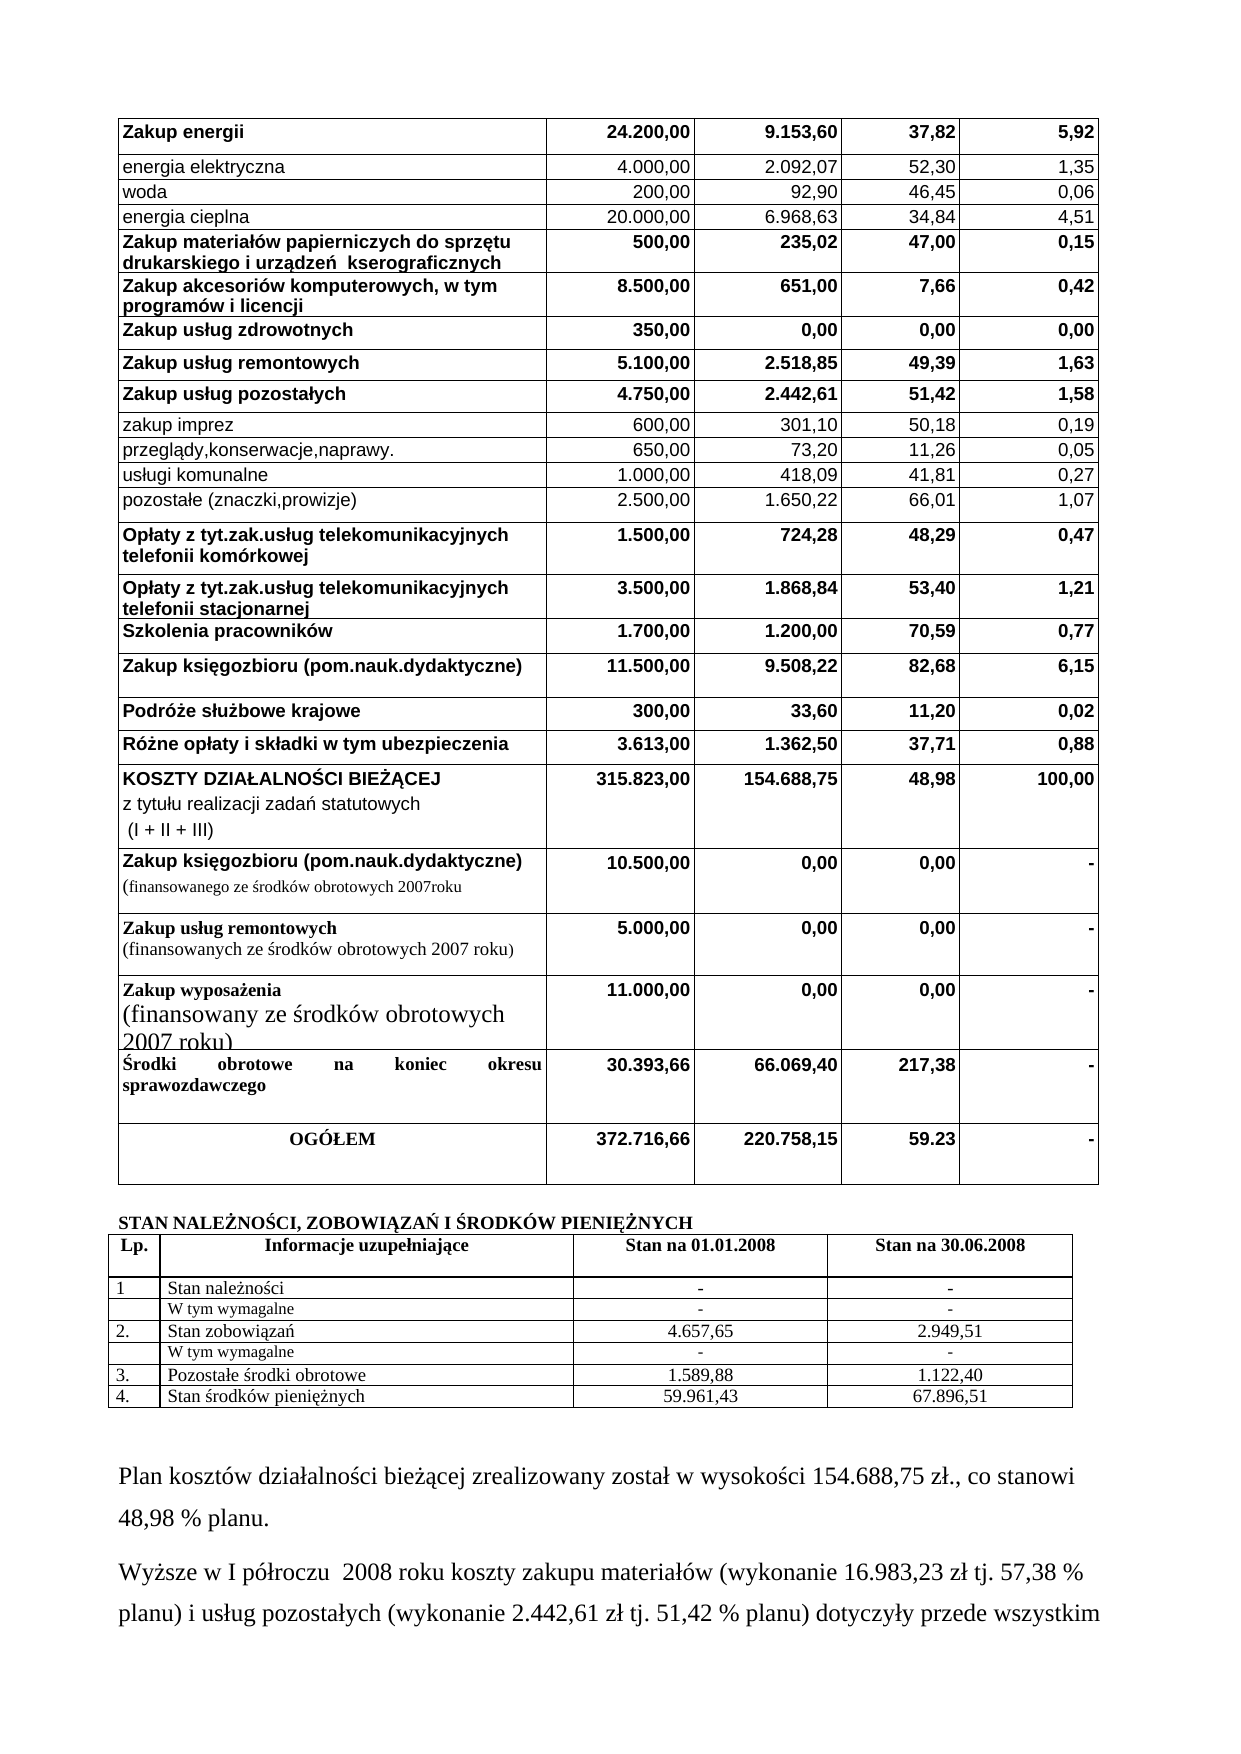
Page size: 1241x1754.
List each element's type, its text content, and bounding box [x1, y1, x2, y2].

table_cell 100,00 [960, 765, 1098, 847]
table_cell 1.362,50 [695, 731, 841, 763]
table_cell 0,00 [842, 914, 959, 974]
table_cell Stan zobowiązań [161, 1321, 573, 1342]
table_cell 3.500,00 [547, 575, 694, 618]
table_cell 52,30 [842, 155, 959, 178]
table_cell 0,02 [960, 698, 1098, 730]
table_cell - [828, 1299, 1072, 1320]
table_cell 59.23 [842, 1124, 959, 1184]
table_cell 0,19 [960, 413, 1098, 437]
table_cell [109, 1343, 159, 1363]
table_cell 1 [109, 1278, 159, 1298]
table_header Stan na 01.01.2008 [574, 1235, 827, 1276]
table_cell Różne opłaty i składki w tym ubezpieczenia [119, 731, 546, 763]
table_cell Opłaty z tyt.zak.usług telekomunikacyjnych telefonii stacjonarnej [119, 575, 546, 618]
table_cell 300,00 [547, 698, 694, 730]
table_cell 1,35 [960, 155, 1098, 178]
table_cell 48,98 [842, 765, 959, 847]
table_cell 51,42 [842, 381, 959, 412]
table_cell 0,00 [695, 976, 841, 1049]
table_cell 350,00 [547, 317, 694, 349]
table_cell 48,29 [842, 523, 959, 574]
table_cell 0,00 [695, 914, 841, 974]
text Wyższe w I półroczu 2008 roku koszty zakupu materiałów (wykonanie 16.983,23 zł tj. 57,38 % planu) i usług pozostałych (wykonanie 2.442,61 zł tj. 51,42 % planu) dotyczyły przede wszystkim [118, 1558, 1122, 1627]
table_cell 0,42 [960, 273, 1098, 316]
table_cell 217,38 [842, 1050, 959, 1123]
table_cell 2.500,00 [547, 488, 694, 522]
table_cell 600,00 [547, 413, 694, 437]
table_cell energia elektryczna [119, 155, 546, 178]
table_cell Zakup wyposażenia (finansowany ze środków obrotowych 2007 roku) [119, 976, 546, 1049]
table_cell 49,39 [842, 350, 959, 380]
table_cell Zakup akcesoriów komputerowych, w tym programów i licencji [119, 273, 546, 316]
table_cell 4.750,00 [547, 381, 694, 412]
table_cell Środki obrotowe na koniec okresu sprawozdawczego [119, 1050, 546, 1123]
table_cell 10.500,00 [547, 849, 694, 912]
table_cell 37,82 [842, 119, 959, 153]
table_cell - [574, 1343, 827, 1363]
table_cell 724,28 [695, 523, 841, 574]
table_cell Stan środków pieniężnych [161, 1386, 573, 1407]
table_cell 5.000,00 [547, 914, 694, 974]
table_cell 1,21 [960, 575, 1098, 618]
table_cell 651,00 [695, 273, 841, 316]
table_cell 5.100,00 [547, 350, 694, 380]
table_cell 66,01 [842, 488, 959, 522]
table_cell 372.716,66 [547, 1124, 694, 1184]
table_cell - [828, 1343, 1072, 1363]
table_cell KOSZTY DZIAŁALNOŚCI BIEŻĄCEJ z tytułu realizacji zadań statutowych (I + II + III) [119, 765, 546, 847]
table_cell 4.000,00 [547, 155, 694, 178]
table_cell 50,18 [842, 413, 959, 437]
table_cell 301,10 [695, 413, 841, 437]
table_cell - [574, 1299, 827, 1320]
table_cell 6,15 [960, 654, 1098, 697]
table_cell 37,71 [842, 731, 959, 763]
table_cell Zakup usług remontowych (finansowanych ze środków obrotowych 2007 roku) [119, 914, 546, 974]
table_cell - [960, 976, 1098, 1049]
table_cell 0,00 [695, 317, 841, 349]
table_cell Zakup materiałów papierniczych do sprzętu drukarskiego i urządzeń kserograficznych [119, 230, 546, 272]
table_cell 0,06 [960, 180, 1098, 203]
table_cell 1.700,00 [547, 619, 694, 653]
table_cell 0,00 [842, 317, 959, 349]
table_cell przeglądy,konserwacje,naprawy. [119, 438, 546, 462]
table_cell Zakup energii [119, 119, 546, 153]
table_cell 1,07 [960, 488, 1098, 522]
table_cell usługi komunalne [119, 463, 546, 487]
table_cell 20.000,00 [547, 205, 694, 228]
table_cell 0,27 [960, 463, 1098, 487]
table_cell 4. [109, 1386, 159, 1407]
table_cell - [960, 1124, 1098, 1184]
table_cell 1,63 [960, 350, 1098, 380]
subtitle STAN NALEŻNOŚCI, ZOBOWIĄZAŃ I ŚRODKÓW PIENIĘŻNYCH [118, 1213, 1122, 1234]
table_cell 3. [109, 1365, 159, 1385]
table_cell 46,45 [842, 180, 959, 203]
table_cell 650,00 [547, 438, 694, 462]
table_cell 0,77 [960, 619, 1098, 653]
table_cell W tym wymagalne [161, 1343, 573, 1363]
table_cell Szkolenia pracowników [119, 619, 546, 653]
table_cell 47,00 [842, 230, 959, 272]
table_cell 9.153,60 [695, 119, 841, 153]
table_cell 1.200,00 [695, 619, 841, 653]
table_cell 24.200,00 [547, 119, 694, 153]
table_cell 7,66 [842, 273, 959, 316]
table_cell 11,20 [842, 698, 959, 730]
table_cell 8.500,00 [547, 273, 694, 316]
table_cell 11,26 [842, 438, 959, 462]
table_cell 82,68 [842, 654, 959, 697]
table_cell 1,58 [960, 381, 1098, 412]
table_cell 34,84 [842, 205, 959, 228]
table_cell - [574, 1278, 827, 1298]
table_header Stan na 30.06.2008 [828, 1235, 1072, 1276]
table_cell 11.500,00 [547, 654, 694, 697]
table_cell 0,05 [960, 438, 1098, 462]
table_cell 0,00 [695, 849, 841, 912]
table_cell 2. [109, 1321, 159, 1342]
table_cell 154.688,75 [695, 765, 841, 847]
table_cell Zakup usług pozostałych [119, 381, 546, 412]
table_cell Zakup usług zdrowotnych [119, 317, 546, 349]
table_cell 4.657,65 [574, 1321, 827, 1342]
table_cell 41,81 [842, 463, 959, 487]
table_cell 1.650,22 [695, 488, 841, 522]
table_cell 1.868,84 [695, 575, 841, 618]
table_cell 9.508,22 [695, 654, 841, 697]
table_cell Stan należności [161, 1278, 573, 1298]
table_cell 33,60 [695, 698, 841, 730]
table_cell 67.896,51 [828, 1386, 1072, 1407]
table_cell 73,20 [695, 438, 841, 462]
table_cell 0,15 [960, 230, 1098, 272]
table_cell Zakup księgozbioru (pom.nauk.dydaktyczne) [119, 654, 546, 697]
table_cell 11.000,00 [547, 976, 694, 1049]
table_cell 30.393,66 [547, 1050, 694, 1123]
table_cell 5,92 [960, 119, 1098, 153]
table_cell Zakup księgozbioru (pom.nauk.dydaktyczne) (finansowanego ze środków obrotowych 2007roku [119, 849, 546, 912]
table_cell Zakup usług remontowych [119, 350, 546, 380]
table_cell 2.092,07 [695, 155, 841, 178]
table_cell 315.823,00 [547, 765, 694, 847]
table_cell 1.589,88 [574, 1365, 827, 1385]
table_cell 235,02 [695, 230, 841, 272]
table_cell W tym wymagalne [161, 1299, 573, 1320]
table_cell 4,51 [960, 205, 1098, 228]
table_cell 500,00 [547, 230, 694, 272]
text Plan kosztów działalności bieżącej zrealizowany został w wysokości 154.688,75 zł., co stanowi 48,98 % planu. [118, 1462, 1122, 1531]
table_cell - [828, 1278, 1072, 1298]
table_cell energia cieplna [119, 205, 546, 228]
table_cell 0,88 [960, 731, 1098, 763]
table_cell 59.961,43 [574, 1386, 827, 1407]
table_cell 1.000,00 [547, 463, 694, 487]
table_cell 3.613,00 [547, 731, 694, 763]
table_cell 0,47 [960, 523, 1098, 574]
table_cell 418,09 [695, 463, 841, 487]
table_cell woda [119, 180, 546, 203]
table_header Informacje uzupełniające [161, 1235, 573, 1276]
table_cell zakup imprez [119, 413, 546, 437]
table_cell 1.122,40 [828, 1365, 1072, 1385]
table_cell Podróże służbowe krajowe [119, 698, 546, 730]
table_cell 70,59 [842, 619, 959, 653]
table_cell [109, 1299, 159, 1320]
table_cell Opłaty z tyt.zak.usług telekomunikacyjnych telefonii komórkowej [119, 523, 546, 574]
table_cell 2.949,51 [828, 1321, 1072, 1342]
table_cell 0,00 [960, 317, 1098, 349]
table_cell Pozostałe środki obrotowe [161, 1365, 573, 1385]
table_cell - [960, 849, 1098, 912]
table_header Lp. [109, 1235, 159, 1276]
table_cell 1.500,00 [547, 523, 694, 574]
table_cell 220.758,15 [695, 1124, 841, 1184]
table_cell - [960, 914, 1098, 974]
table_cell 2.442,61 [695, 381, 841, 412]
table_cell 6.968,63 [695, 205, 841, 228]
table_cell - [960, 1050, 1098, 1123]
table_cell pozostałe (znaczki,prowizje) [119, 488, 546, 522]
table_cell OGÓŁEM [119, 1124, 546, 1184]
table_cell 200,00 [547, 180, 694, 203]
table_cell 92,90 [695, 180, 841, 203]
table_cell 66.069,40 [695, 1050, 841, 1123]
table_cell 53,40 [842, 575, 959, 618]
table_cell 2.518,85 [695, 350, 841, 380]
table_cell 0,00 [842, 849, 959, 912]
table_cell 0,00 [842, 976, 959, 1049]
